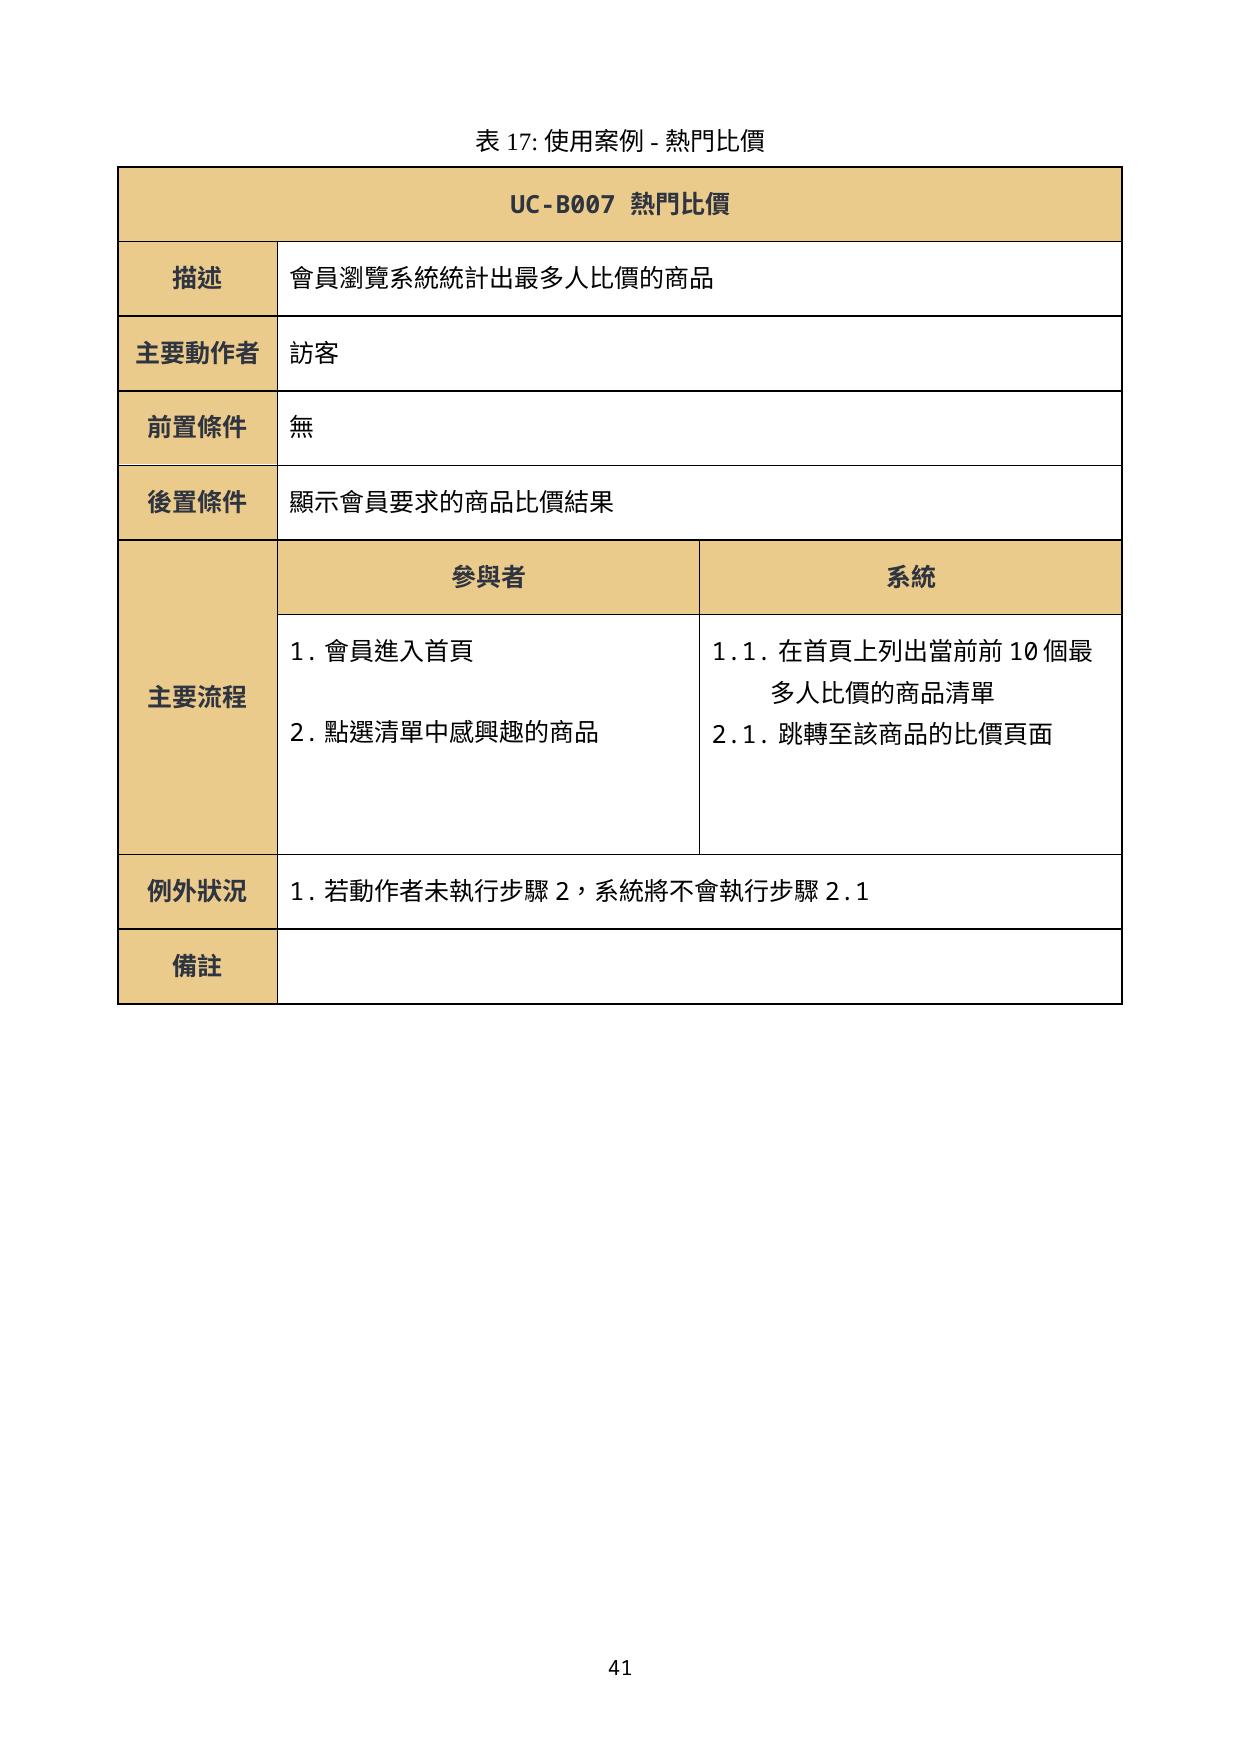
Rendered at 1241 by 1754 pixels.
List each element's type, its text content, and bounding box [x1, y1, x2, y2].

table_cell 主要流程 [119, 541, 277, 854]
table_cell 前置條件 [119, 392, 277, 464]
table_cell 系統 [700, 541, 1121, 614]
table_cell [278, 930, 1121, 1003]
table_cell 在首頁上列出當前前10個最多人比價的商品清單 跳轉至該商品的比價頁面 [700, 615, 1121, 854]
table_cell 例外狀況 [119, 855, 277, 928]
table_cell 會員進入首頁 點選清單中感興趣的商品 [278, 615, 699, 854]
table_cell 參與者 [278, 541, 699, 614]
table_cell 若動作者未執行步驟2，系統將不會執行步驟2.1 [278, 855, 1121, 928]
table_cell 主要動作者 [119, 317, 277, 390]
table_cell 描述 [119, 242, 277, 315]
text 表 17: 使用案例 - 熱門比價 [118, 121, 1122, 158]
table_cell 會員瀏覽系統統計出最多人比價的商品 [278, 242, 1121, 315]
table_cell 訪客 [278, 317, 1121, 390]
table_cell 無 [278, 392, 1121, 464]
table_cell 顯示會員要求的商品比價結果 [278, 466, 1121, 539]
table_cell 後置條件 [119, 466, 277, 539]
table_cell 備註 [119, 930, 277, 1003]
table_header UC-B007 熱門比價 [119, 168, 1121, 241]
